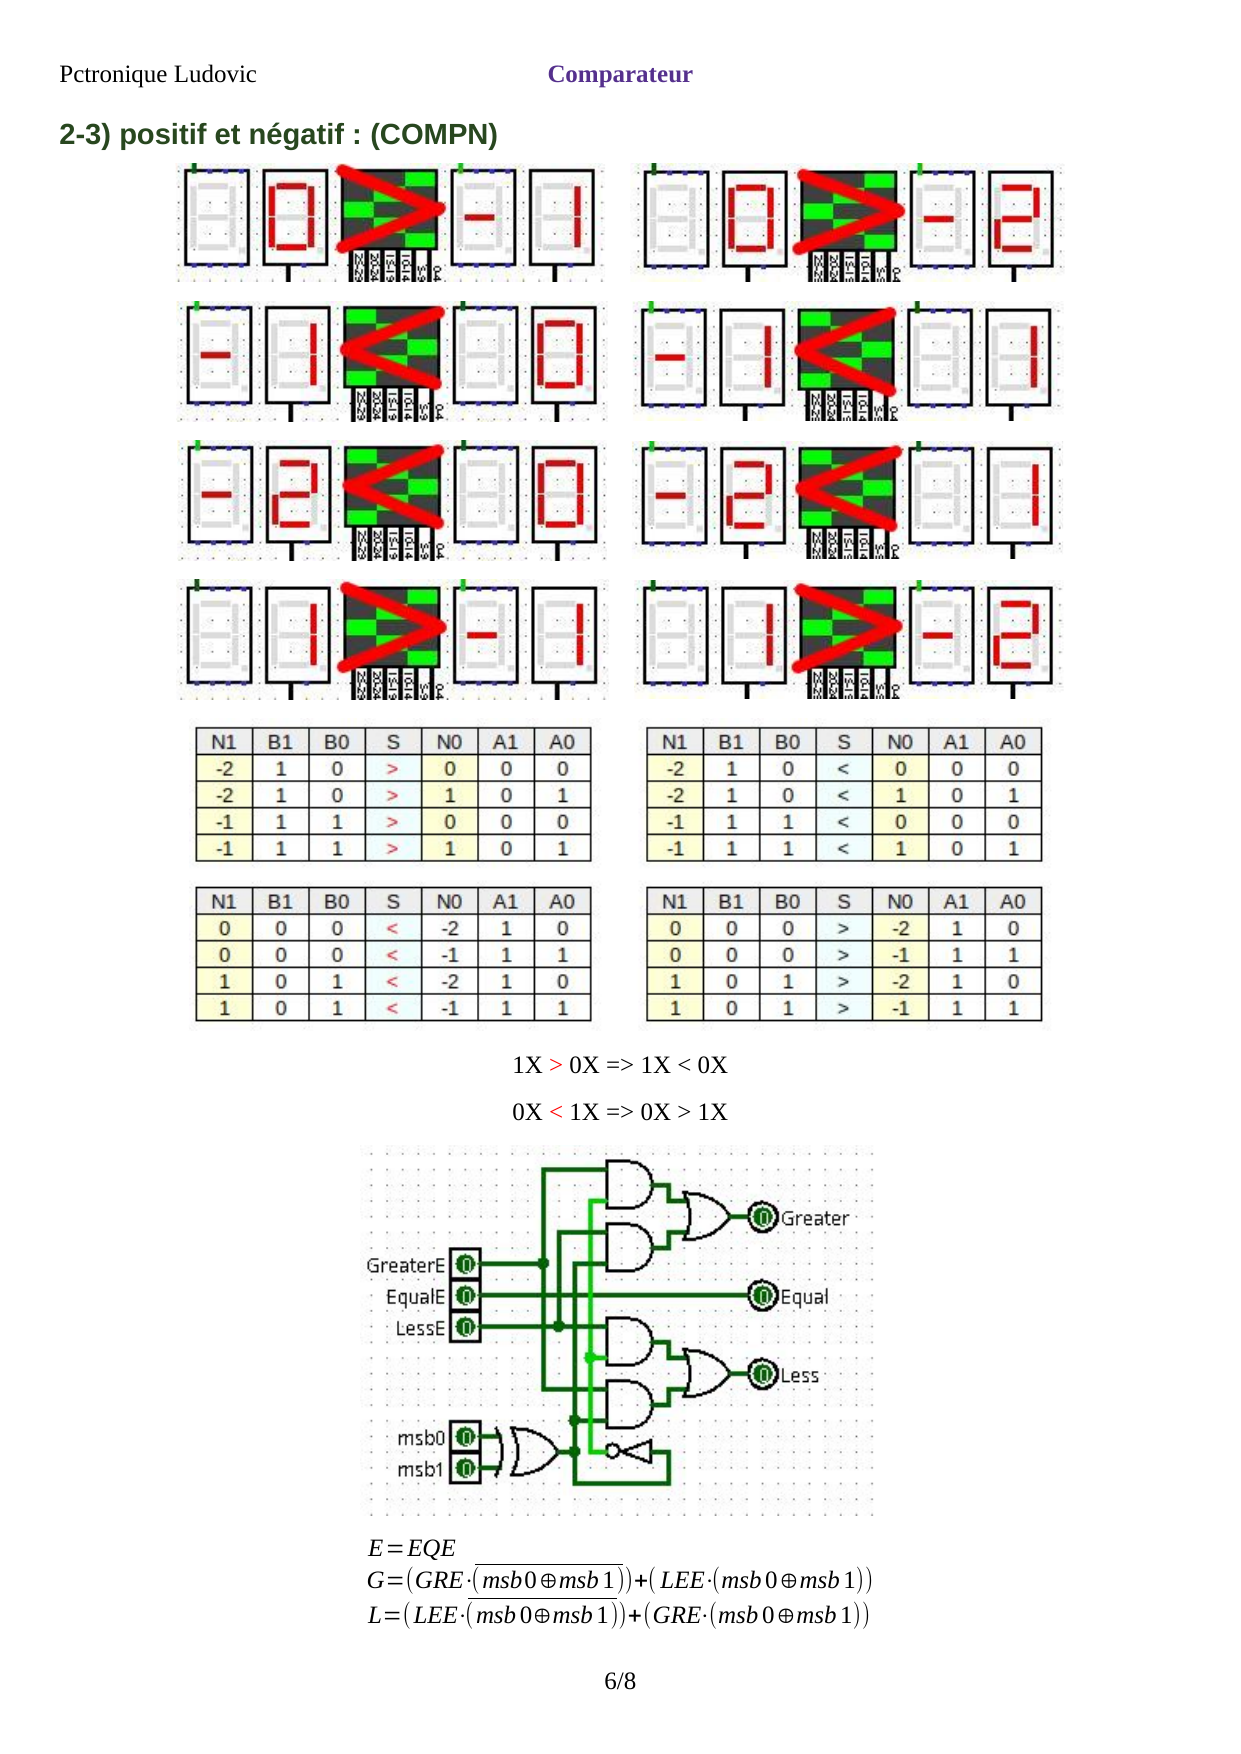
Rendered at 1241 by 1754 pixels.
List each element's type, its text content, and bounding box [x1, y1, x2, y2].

picture [634, 580, 1064, 699]
picture [188, 718, 1052, 1031]
picture [632, 301, 1064, 421]
picture [177, 440, 607, 561]
picture [631, 441, 1064, 559]
text 0X < 1X => 0X > 1X [59, 1097, 1181, 1126]
picture [175, 163, 606, 282]
subtitle 2-3) positif et négatif : (COMPN) [59, 117, 1181, 151]
text 1X > 0X => 1X < 0X [59, 1050, 1181, 1078]
picture [630, 163, 1065, 282]
picture [176, 301, 608, 422]
picture [360, 1145, 881, 1516]
picture [176, 579, 610, 700]
